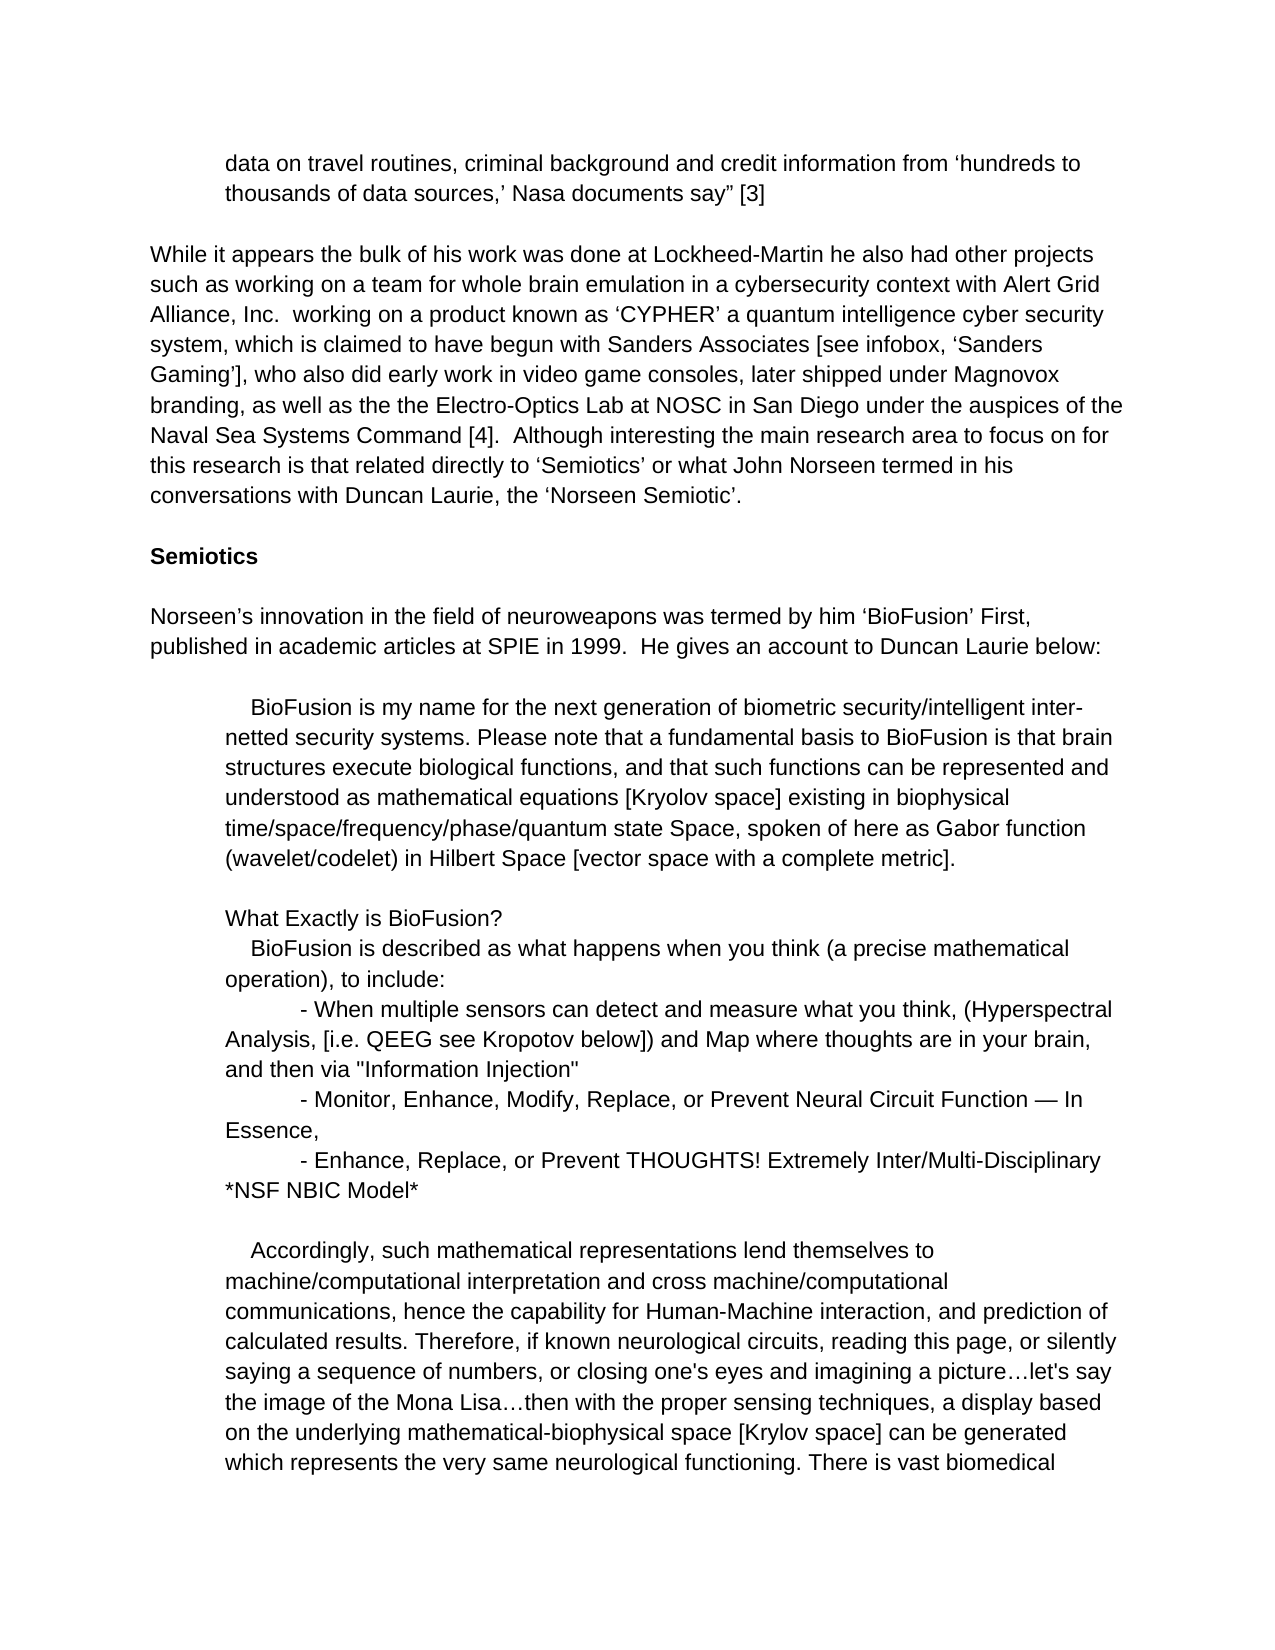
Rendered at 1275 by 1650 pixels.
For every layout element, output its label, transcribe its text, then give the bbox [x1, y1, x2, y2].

text BioFusion is my name for the next generation of biometric security/intelligent inter-netted security systems. Please note that a fundamental basis to BioFusion is that brain structures execute biological functions, and that such functions can be represented and understood as mathematical equations [Kryolov space] existing in biophysical time/space/frequency/phase/quantum state Space, spoken of here as Gabor function (wavelet/codelet) in Hilbert Space [vector space with a complete metric]. What Exactly is BioFusion? BioFusion is described as what happens when you think (a precise mathematical operation), to include: - When multiple sensors can detect and measure what you think, (Hyperspectral Analysis, [i.e. QEEG see Kropotov below]) and Map where thoughts are in your brain, and then via "Information Injection" - Monitor, Enhance, Modify, Replace, or Prevent Neural Circuit Function — In Essence, - Enhance, Replace, or Prevent THOUGHTS! Extremely Inter/Multi-Disciplinary *NSF NBIC Model* Accordingly, such mathematical representations lend themselves to machine/computational interpretation and cross machine/computational communications, hence the capability for Human-Machine interaction, and prediction of calculated results. Therefore, if known neurological circuits, reading this page, or silently saying a sequence of numbers, or closing one's eyes and imagining a picture…let's say the image of the Mona Lisa…then with the proper sensing techniques, a display based on the underlying mathematical-biophysical space [Krylov space] can be generated which represents the very same neurological functioning. There is vast biomedical [225, 694, 1125, 1475]
text data on travel routines, criminal background and credit information from ‘hundreds to thousands of data sources,’ Nasa documents say” [3] [225, 150, 1125, 207]
text Semiotics [150, 543, 1125, 569]
text Norseen’s innovation in the field of neuroweapons was termed by him ‘BioFusion’ First, published in academic articles at SPIE in 1999. He gives an account to Duncan Laurie below: [150, 603, 1125, 660]
text While it appears the bulk of his work was done at Lockheed-Martin he also had other projects such as working on a team for whole brain emulation in a cybersecurity context with Alert Grid Alliance, Inc. working on a product known as ‘CYPHER’ a quantum intelligence cyber security system, which is claimed to have begun with Sanders Associates [see infobox, ‘Sanders Gaming’], who also did early work in video game consoles, later shipped under Magnovox branding, as well as the the Electro-Optics Lab at NOSC in San Diego under the auspices of the Naval Sea Systems Command [4]. Although interesting the main research area to focus on for this research is that related directly to ‘Semiotics’ or what John Norseen termed in his conversations with Duncan Laurie, the ‘Norseen Semiotic’. [150, 241, 1125, 509]
